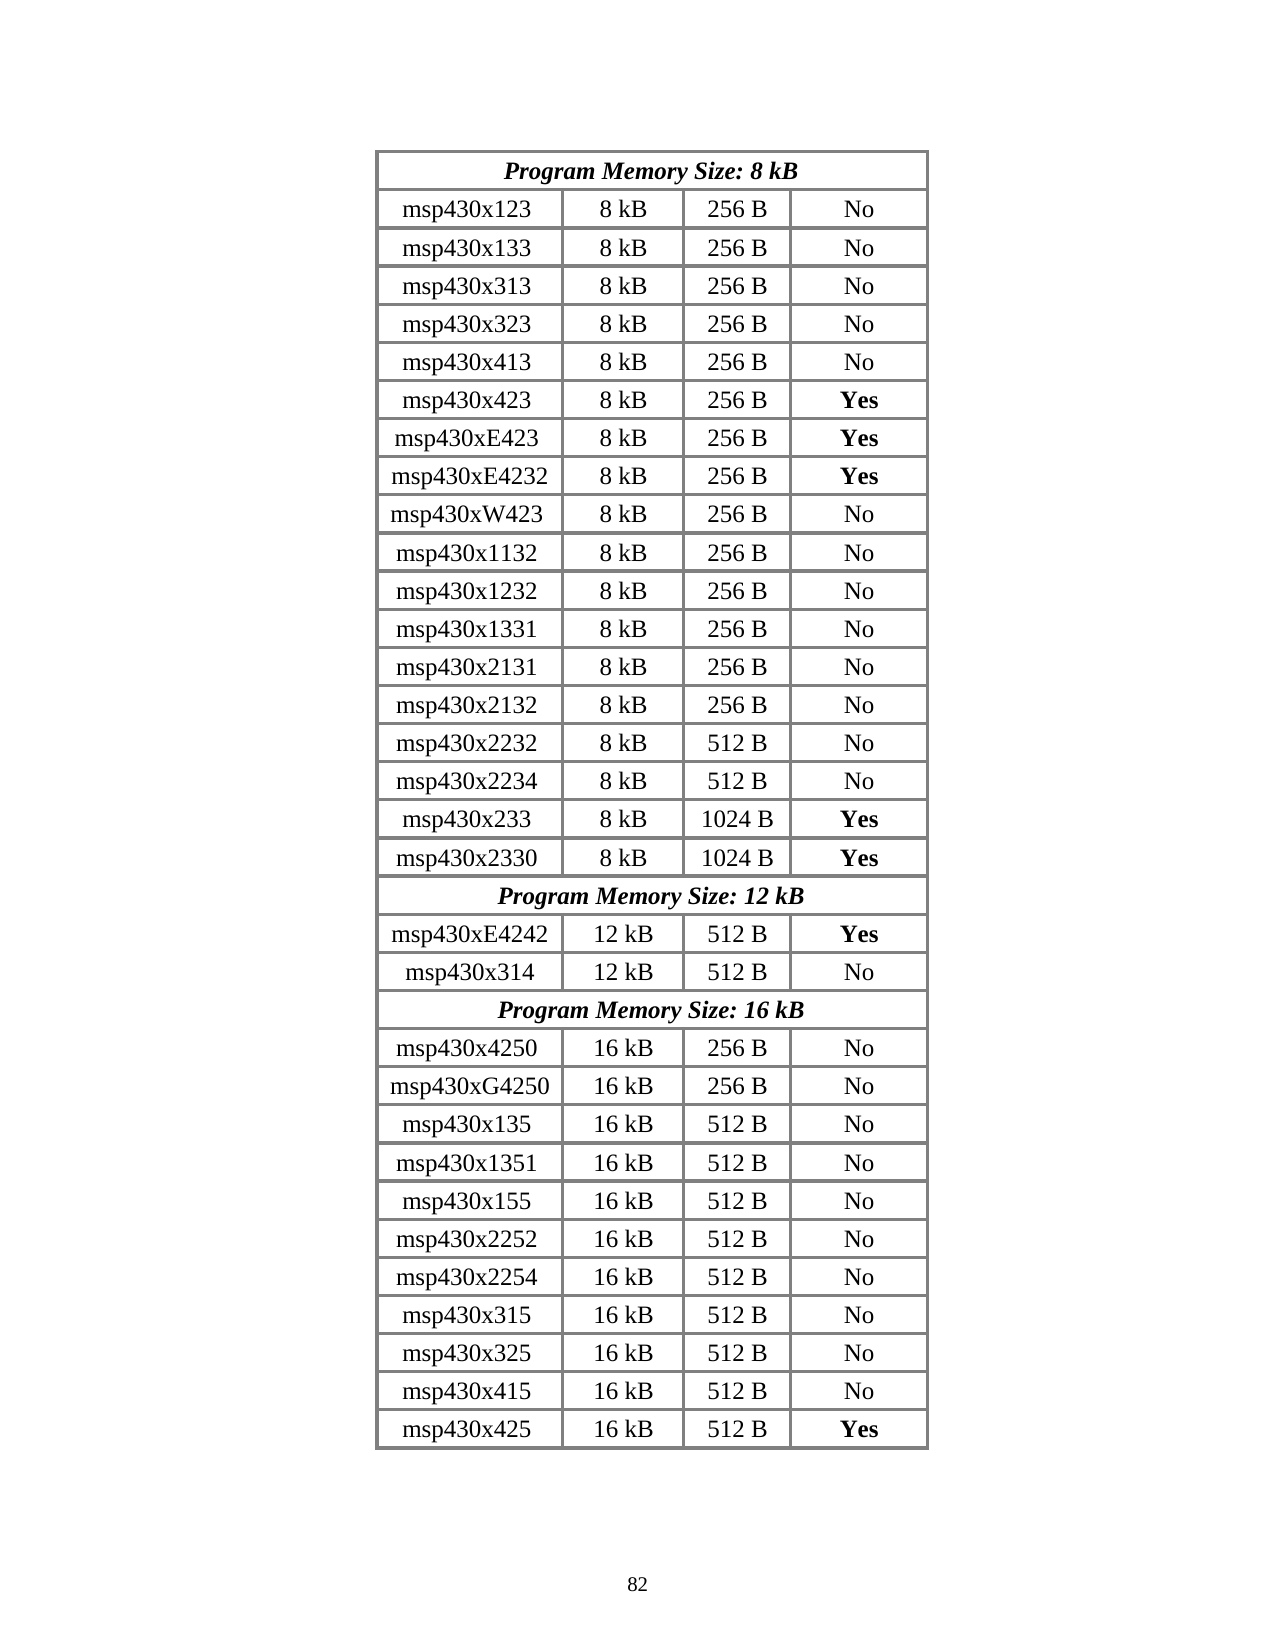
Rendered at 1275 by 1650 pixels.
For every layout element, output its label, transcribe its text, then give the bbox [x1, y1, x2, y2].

table_cell 8 kB [564, 230, 682, 264]
table_cell 8 kB [564, 344, 682, 379]
table_cell Yes [792, 458, 926, 493]
table_cell No [792, 1068, 926, 1103]
table_cell 256 B [685, 535, 789, 569]
table_cell 512 B [685, 1145, 789, 1179]
table_cell 8 kB [564, 725, 682, 760]
table_cell No [792, 535, 926, 569]
table_cell msp430x133 [379, 230, 561, 264]
table_cell Yes [792, 840, 926, 874]
table_cell 16 kB [564, 1183, 682, 1217]
table_cell No [792, 725, 926, 760]
table_cell msp430x313 [379, 268, 561, 302]
table_cell 16 kB [564, 1145, 682, 1179]
table_cell msp430xG4250 [379, 1068, 561, 1103]
table_cell 512 B [685, 1221, 789, 1256]
table_cell 8 kB [564, 801, 682, 836]
table_cell msp430x1351 [379, 1145, 561, 1179]
table_cell Program Memory Size: 16 kB [379, 992, 926, 1027]
table_cell 8 kB [564, 268, 682, 302]
table_cell 16 kB [564, 1411, 682, 1446]
table_cell 512 B [685, 1259, 789, 1294]
table_cell msp430x2131 [379, 649, 561, 684]
table_cell 512 B [685, 916, 789, 951]
table_cell msp430x233 [379, 801, 561, 836]
table_cell No [792, 1373, 926, 1408]
table_cell 256 B [685, 611, 789, 646]
table_cell msp430xE4232 [379, 458, 561, 493]
table_cell 512 B [685, 1373, 789, 1408]
table_cell No [792, 763, 926, 798]
table_cell No [792, 230, 926, 264]
table_cell msp430x135 [379, 1106, 561, 1141]
table_cell Program Memory Size: 12 kB [379, 878, 926, 912]
table_cell 512 B [685, 1335, 789, 1370]
table_cell No [792, 687, 926, 722]
table_cell 8 kB [564, 763, 682, 798]
table_cell 256 B [685, 382, 789, 417]
table_cell 256 B [685, 1068, 789, 1103]
table_cell msp430x1232 [379, 573, 561, 607]
table_cell 8 kB [564, 306, 682, 341]
table_cell 16 kB [564, 1259, 682, 1294]
table_cell 8 kB [564, 611, 682, 646]
table_cell 8 kB [564, 687, 682, 722]
table_cell msp430x323 [379, 306, 561, 341]
table_cell No [792, 954, 926, 989]
table_cell No [792, 611, 926, 646]
table_cell 256 B [685, 420, 789, 455]
table_cell No [792, 496, 926, 531]
table_cell msp430x1331 [379, 611, 561, 646]
table_cell 12 kB [564, 954, 682, 989]
table_cell 256 B [685, 687, 789, 722]
table_cell 1024 B [685, 801, 789, 836]
table_cell 512 B [685, 1106, 789, 1141]
table_cell Yes [792, 382, 926, 417]
table_cell 8 kB [564, 458, 682, 493]
table_cell 256 B [685, 306, 789, 341]
table_cell msp430x2254 [379, 1259, 561, 1294]
table_cell 8 kB [564, 649, 682, 684]
table_cell No [792, 573, 926, 607]
table_cell 16 kB [564, 1373, 682, 1408]
table_cell 16 kB [564, 1106, 682, 1141]
table_cell msp430x2232 [379, 725, 561, 760]
table_cell msp430x315 [379, 1297, 561, 1332]
table_cell 16 kB [564, 1068, 682, 1103]
table_cell 16 kB [564, 1335, 682, 1370]
table_cell No [792, 1335, 926, 1370]
table_cell 8 kB [564, 496, 682, 531]
table_cell Yes [792, 916, 926, 951]
table_cell No [792, 1221, 926, 1256]
table_cell msp430x423 [379, 382, 561, 417]
table_cell 512 B [685, 1411, 789, 1446]
table_cell msp430x2234 [379, 763, 561, 798]
table_cell Yes [792, 1411, 926, 1446]
table_cell msp430x2330 [379, 840, 561, 874]
table_cell Yes [792, 801, 926, 836]
table_cell 16 kB [564, 1297, 682, 1332]
table_cell Yes [792, 420, 926, 455]
table_cell 8 kB [564, 573, 682, 607]
table_cell No [792, 1259, 926, 1294]
table_cell 256 B [685, 458, 789, 493]
table_cell msp430xE423 [379, 420, 561, 455]
table_cell 256 B [685, 191, 789, 226]
table_cell msp430x413 [379, 344, 561, 379]
table_cell No [792, 306, 926, 341]
table_cell msp430x2252 [379, 1221, 561, 1256]
table_cell No [792, 1297, 926, 1332]
table_cell msp430x155 [379, 1183, 561, 1217]
table_cell 8 kB [564, 191, 682, 226]
table_cell msp430x2132 [379, 687, 561, 722]
table_cell No [792, 649, 926, 684]
table_cell No [792, 1145, 926, 1179]
table_cell msp430x1132 [379, 535, 561, 569]
table_cell 512 B [685, 954, 789, 989]
table_cell 256 B [685, 344, 789, 379]
table_cell 1024 B [685, 840, 789, 874]
table_cell No [792, 268, 926, 302]
table_cell 512 B [685, 1183, 789, 1217]
table_cell msp430x4250 [379, 1030, 561, 1065]
table_cell 256 B [685, 573, 789, 607]
table_cell 8 kB [564, 420, 682, 455]
table_cell No [792, 191, 926, 226]
table_cell msp430x314 [379, 954, 561, 989]
table_cell msp430xE4242 [379, 916, 561, 951]
table_cell 256 B [685, 649, 789, 684]
table_cell Program Memory Size: 8 kB [379, 153, 926, 188]
table_cell msp430x123 [379, 191, 561, 226]
table_cell msp430x425 [379, 1411, 561, 1446]
table_cell 512 B [685, 1297, 789, 1332]
table_cell 16 kB [564, 1221, 682, 1256]
table_cell 256 B [685, 496, 789, 531]
table_cell msp430x325 [379, 1335, 561, 1370]
table_cell 8 kB [564, 840, 682, 874]
table_cell 16 kB [564, 1030, 682, 1065]
table_cell msp430xW423 [379, 496, 561, 531]
table_cell 512 B [685, 763, 789, 798]
table_cell 512 B [685, 725, 789, 760]
table_cell 256 B [685, 1030, 789, 1065]
table_cell 12 kB [564, 916, 682, 951]
table_cell 8 kB [564, 535, 682, 569]
table_cell 256 B [685, 268, 789, 302]
table_cell 8 kB [564, 382, 682, 417]
table_cell No [792, 344, 926, 379]
table_cell 256 B [685, 230, 789, 264]
table_cell No [792, 1030, 926, 1065]
table_cell msp430x415 [379, 1373, 561, 1408]
table_cell No [792, 1183, 926, 1217]
table_cell No [792, 1106, 926, 1141]
